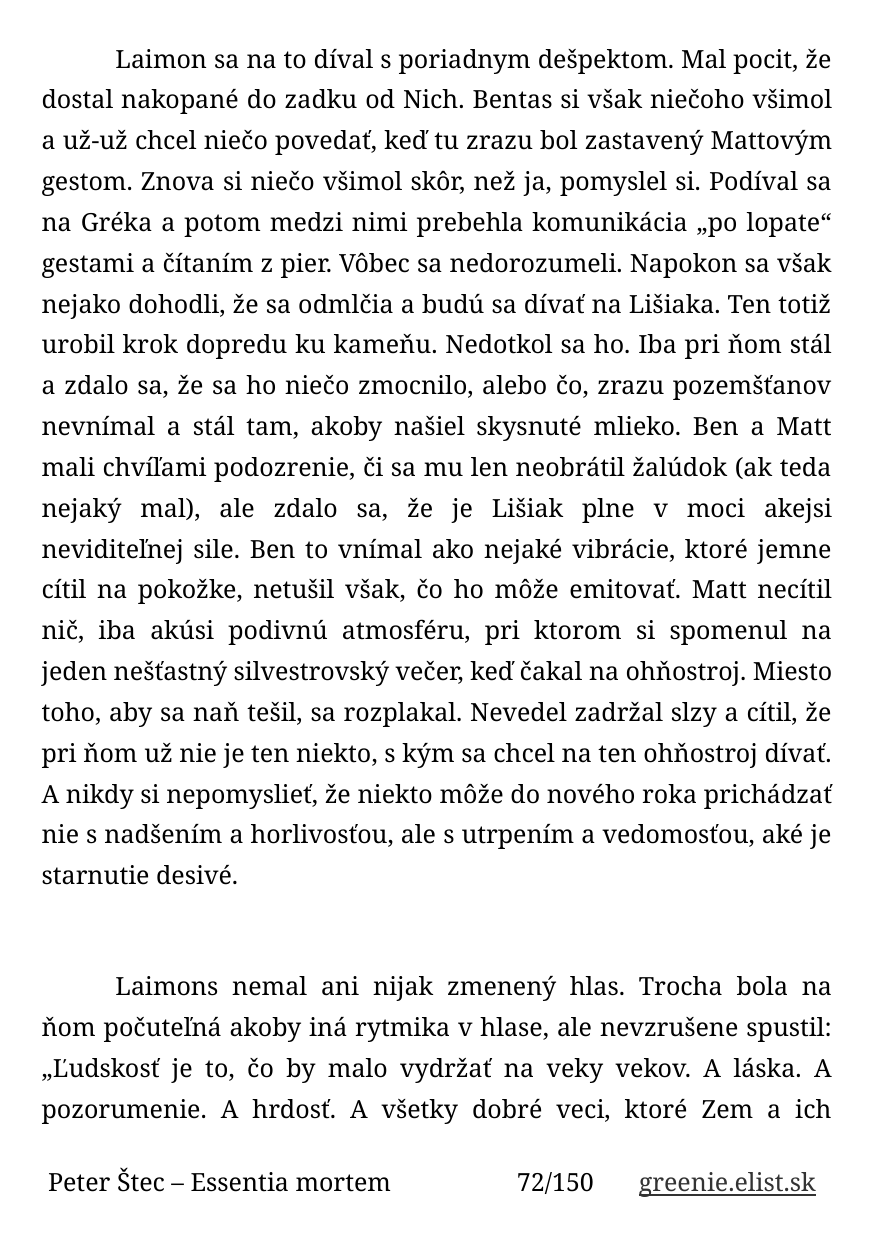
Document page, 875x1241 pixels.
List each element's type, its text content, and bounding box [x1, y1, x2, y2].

text Laimon sa na to díval s poriadnym dešpektom. Mal pocit, že dostal nakopané do zadku od Nich. Bentas si však niečoho všimol a už-už chcel niečo povedať, keď tu zrazu bol zastavený Mattovým gestom. Znova si niečo všimol skôr, než ja, pomyslel si. Podíval sa na Gréka a potom medzi nimi prebehla komunikácia „po lopate“ gestami a čítaním z pier. Vôbec sa nedorozumeli. Napokon sa však nejako dohodli, že sa odmlčia a budú sa dívať na Lišiaka. Ten totiž urobil krok dopredu ku kameňu. Nedotkol sa ho. Iba pri ňom stál a zdalo sa, že sa ho niečo zmocnilo, alebo čo, zrazu pozemšťanov nevnímal a stál tam, akoby našiel skysnuté mlieko. Ben a Matt mali chvíľami podozrenie, či sa mu len neobrátil žalúdok (ak teda nejaký mal), ale zdalo sa, že je Lišiak plne v moci akejsi neviditeľnej sile. Ben to vnímal ako nejaké vibrácie, ktoré jemne cítil na pokožke, netušil však, čo ho môže emitovať. Matt necítil nič, iba akúsi podivnú atmosféru, pri ktorom si spomenul na jeden nešťastný silvestrovský večer, keď čakal na ohňostroj. Miesto toho, aby sa naň tešil, sa rozplakal. Nevedel zadržal slzy a cítil, že pri ňom už nie je ten niekto, s kým sa chcel na ten ohňostroj dívať. A nikdy si nepomyslieť, že niekto môže do nového roka prichádzať nie s nadšením a horlivosťou, ale s utrpením a vedomosťou, aké je starnutie desivé. [41, 41, 833, 892]
text Laimons nemal ani nijak zmenený hlas. Trocha bola na ňom počuteľná akoby iná rytmika v hlase, ale nevzrušene spustil: „Ľudskosť je to, čo by malo vydržať na veky vekov. A láska. A pozorumenie. A hrdosť. A všetky dobré veci, ktoré Zem a ich [41, 969, 833, 1125]
